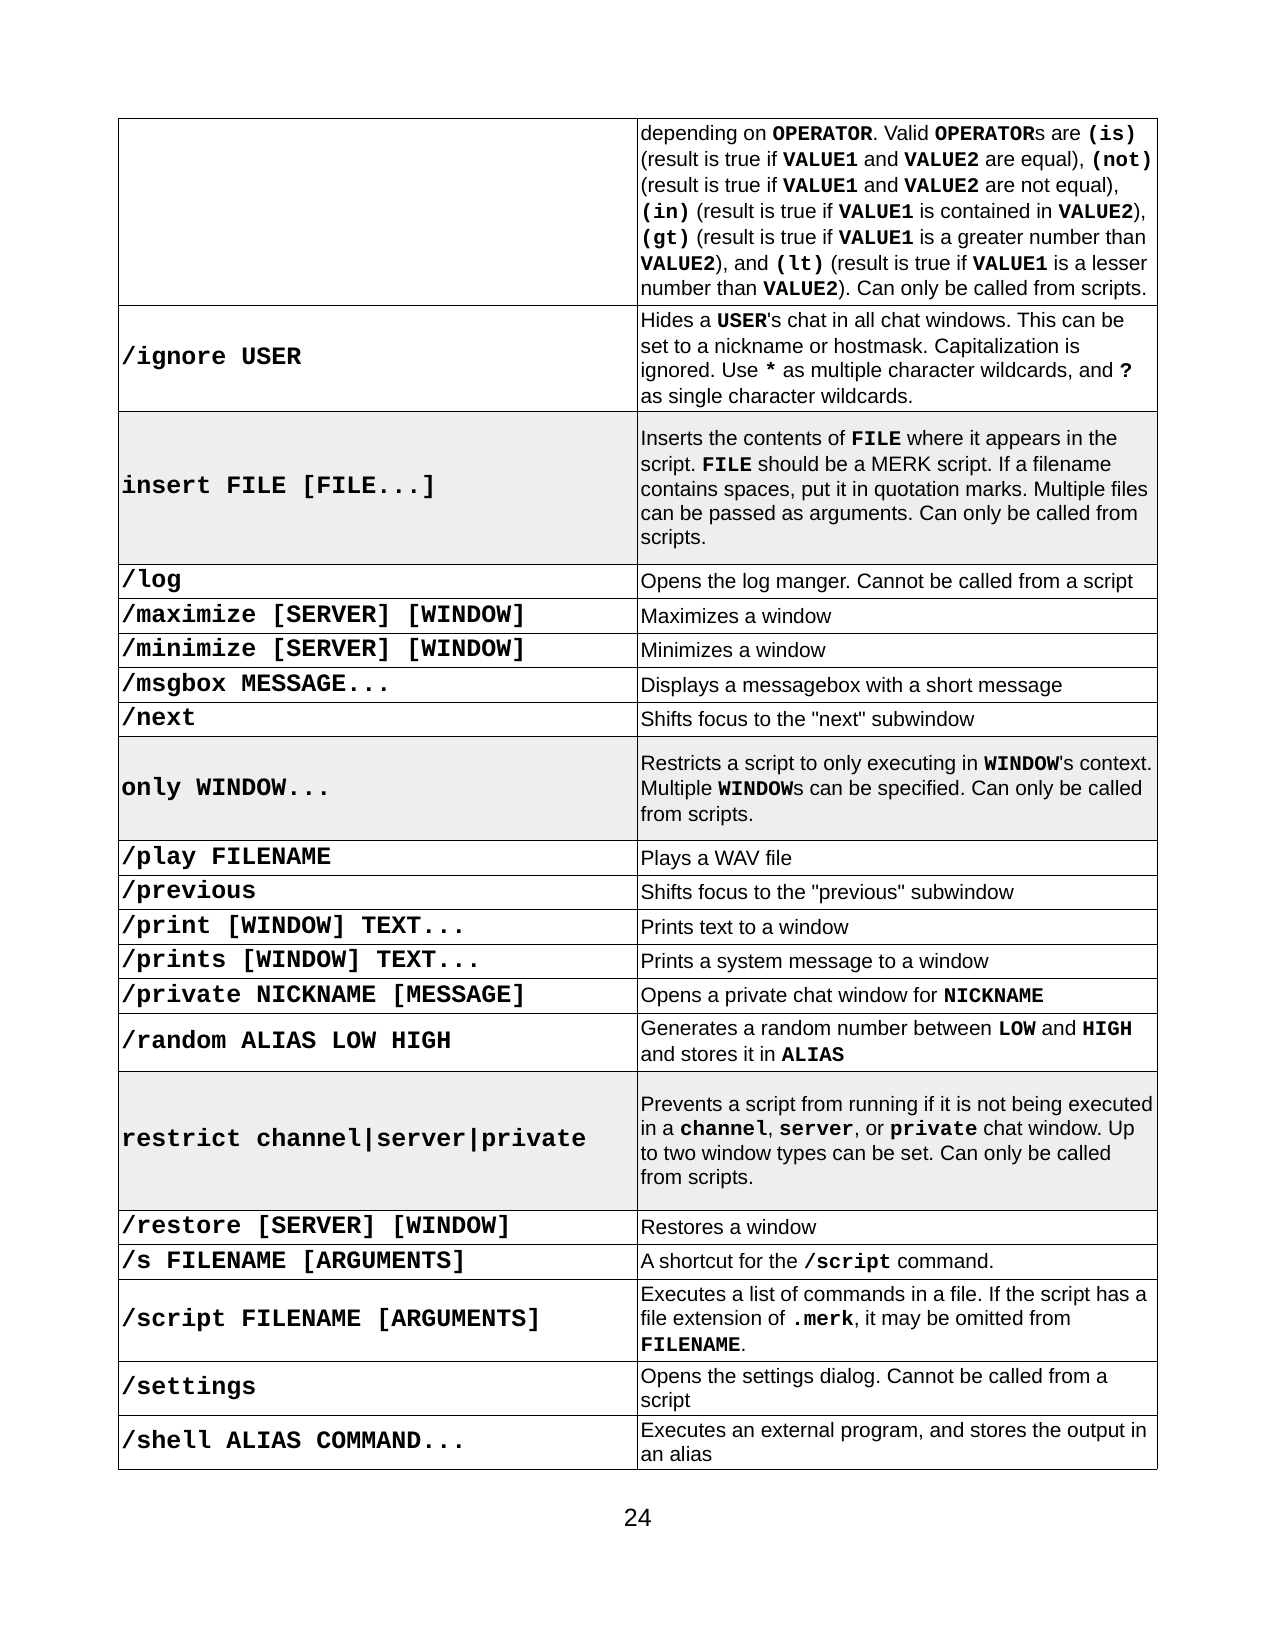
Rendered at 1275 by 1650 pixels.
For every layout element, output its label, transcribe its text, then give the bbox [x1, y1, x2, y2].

table_cell /minimize [SERVER] [WINDOW] [119, 634, 637, 667]
table_cell Generates a random number between LOW and HIGH and stores it in ALIAS [638, 1014, 1157, 1071]
table_cell /prints [WINDOW] TEXT... [119, 945, 637, 978]
table_cell Maximizes a window [638, 599, 1157, 633]
table_cell Inserts the contents of FILE where it appears in the script. FILE should be a MERK script. If a filename contains spaces, put it in quotation marks. Multiple files can be passed as arguments. Can only be called from scripts. [638, 412, 1157, 564]
table_cell Prevents a script from running if it is not being executed in a channel, server, or private chat window. Up to two window types can be set. Can only be called from scripts. [638, 1072, 1157, 1210]
table_cell Prints text to a window [638, 910, 1157, 944]
table_cell /settings [119, 1362, 637, 1414]
table_cell restrict channel|server|private [119, 1072, 637, 1210]
table_cell Opens the settings dialog. Cannot be called from a script [638, 1362, 1157, 1414]
table_cell Executes a list of commands in a file. If the script has a file extension of .merk, it may be omitted from FILENAME. [638, 1280, 1157, 1361]
table_cell Shifts focus to the "previous" subwindow [638, 876, 1157, 909]
table_cell Hides a USER's chat in all chat windows. This can be set to a nickname or hostmask. Capitalization is ignored. Use * as multiple character wildcards, and ? as single character wildcards. [638, 306, 1157, 411]
table_cell Opens a private chat window for NICKNAME [638, 979, 1157, 1013]
table_cell Restricts a script to only executing in WINDOW's context. Multiple WINDOWs can be specified. Can only be called from scripts. [638, 737, 1157, 840]
table_cell /print [WINDOW] TEXT... [119, 910, 637, 944]
table_cell /script FILENAME [ARGUMENTS] [119, 1280, 637, 1361]
table_cell Prints a system message to a window [638, 945, 1157, 978]
table_cell /next [119, 703, 637, 736]
table_cell [119, 119, 637, 305]
table_cell /random ALIAS LOW HIGH [119, 1014, 637, 1071]
table_cell /play FILENAME [119, 841, 637, 875]
table_cell insert FILE [FILE...] [119, 412, 637, 564]
table_cell Plays a WAV file [638, 841, 1157, 875]
table_cell Displays a messagebox with a short message [638, 668, 1157, 702]
table_cell A shortcut for the /script command. [638, 1245, 1157, 1279]
table_cell /shell ALIAS COMMAND... [119, 1416, 637, 1469]
table_cell /log [119, 565, 637, 598]
table_cell /ignore USER [119, 306, 637, 411]
table_cell Opens the log manger. Cannot be called from a script [638, 565, 1157, 598]
table_cell Shifts focus to the "next" subwindow [638, 703, 1157, 736]
table_cell Minimizes a window [638, 634, 1157, 667]
table_cell Restores a window [638, 1211, 1157, 1244]
table_cell depending on OPERATOR. Valid OPERATORs are (is) (result is true if VALUE1 and VALUE2 are equal), (not) (result is true if VALUE1 and VALUE2 are not equal), (in) (result is true if VALUE1 is contained in VALUE2), (gt) (result is true if VALUE1 is a greater number than VALUE2), and (lt) (result is true if VALUE1 is a lesser number than VALUE2). Can only be called from scripts. [638, 119, 1157, 305]
table_cell /private NICKNAME [MESSAGE] [119, 979, 637, 1013]
table_cell /maximize [SERVER] [WINDOW] [119, 599, 637, 633]
table_cell /msgbox MESSAGE... [119, 668, 637, 702]
table_cell /s FILENAME [ARGUMENTS] [119, 1245, 637, 1279]
table_cell Executes an external program, and stores the output in an alias [638, 1416, 1157, 1469]
table_cell /restore [SERVER] [WINDOW] [119, 1211, 637, 1244]
table_cell only WINDOW... [119, 737, 637, 840]
table_cell /previous [119, 876, 637, 909]
